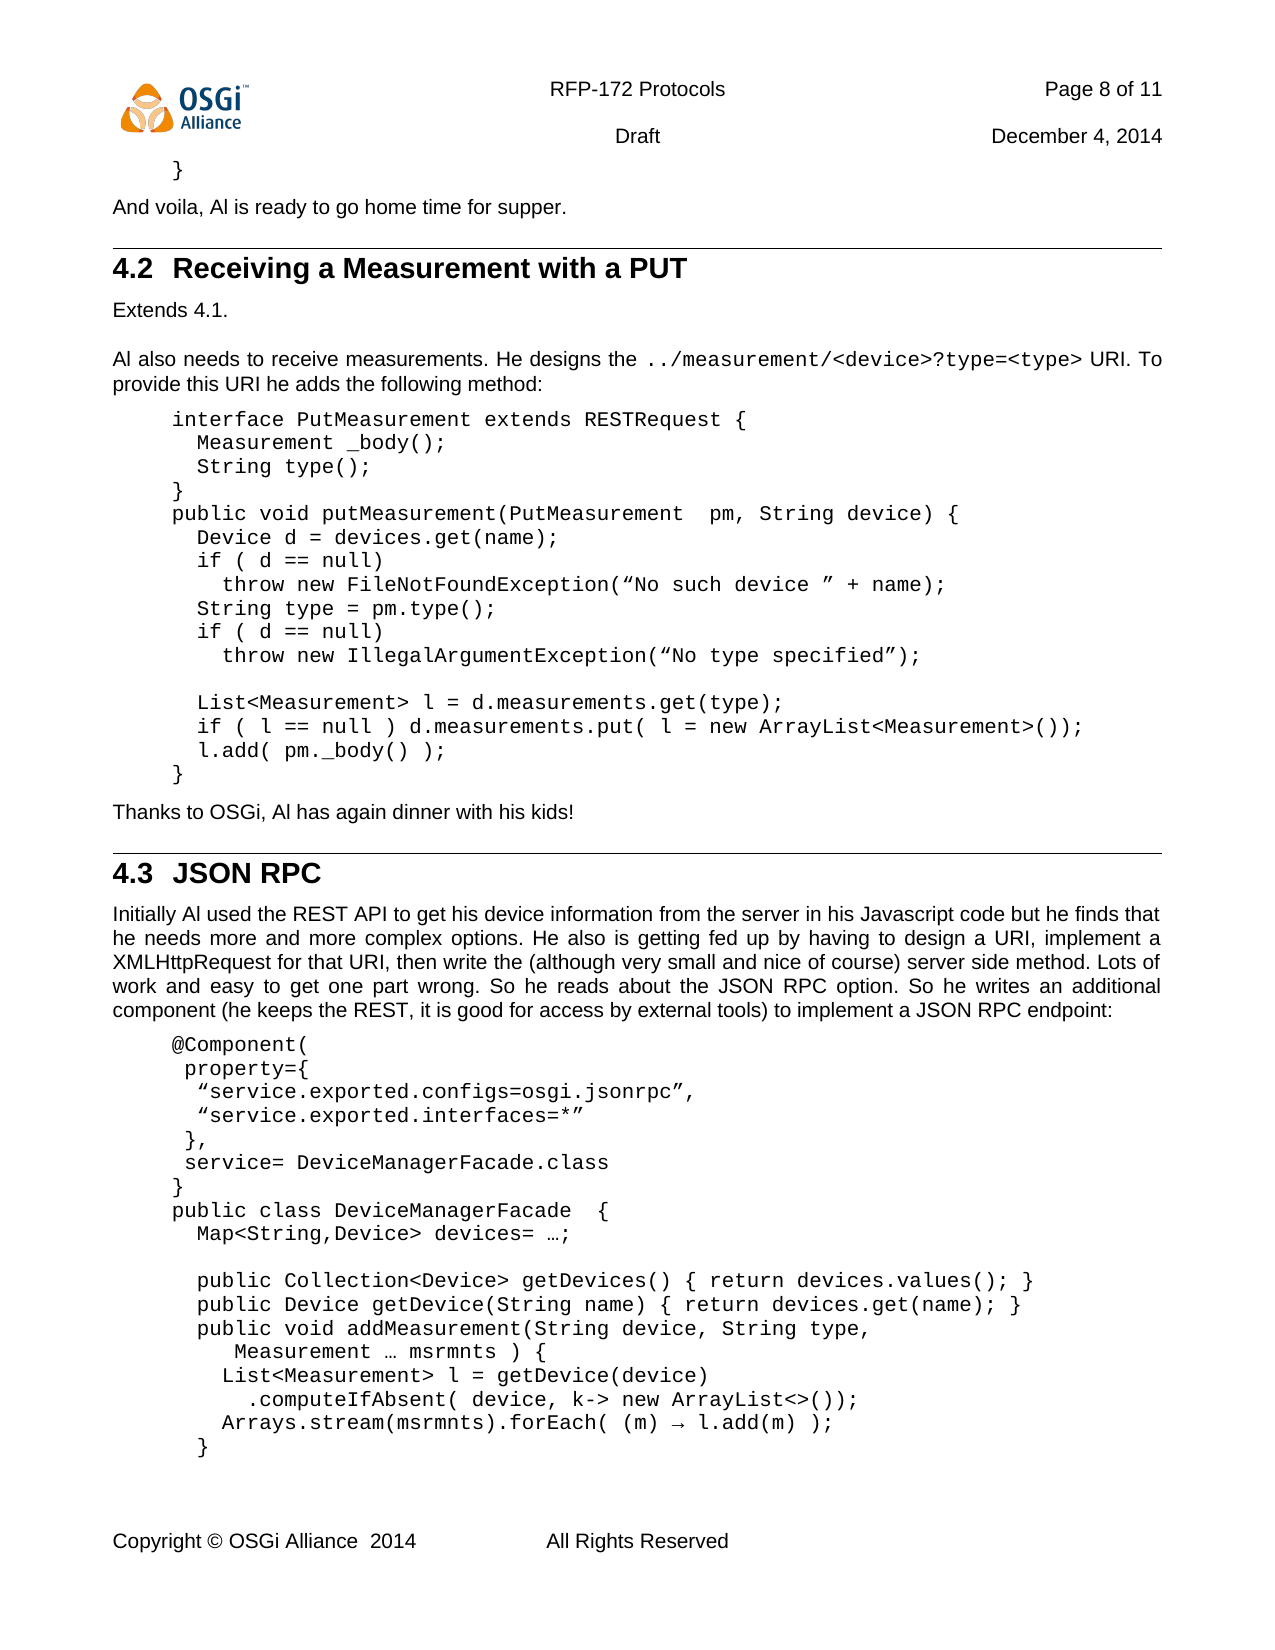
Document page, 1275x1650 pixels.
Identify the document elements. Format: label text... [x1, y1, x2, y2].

text Device d = devices.get(name); [172, 527, 1162, 551]
text throw new IllegalArgumentException(“No type specified”); [172, 645, 1162, 669]
subtitle Receiving a Measurement with a PUT [112, 249, 1162, 285]
text interface PutMeasurement extends RESTRequest { [172, 409, 1162, 432]
text }, [172, 1129, 1162, 1152]
text Extends 4.1. [112, 297, 1162, 321]
text Al also needs to receive measurements. He designs the ../measurement/<device>?type=<type> URI. To provide this URI he adds the following method: [112, 346, 1162, 396]
text Measurement … msrmnts ) { [172, 1341, 1162, 1365]
text } [172, 763, 1162, 787]
text throw new FileNotFoundException(“No such device ” + name); [172, 574, 1162, 598]
text if ( l == null ) d.measurements.put( l = new ArrayList<Measurement>()); [172, 716, 1162, 740]
text String type = pm.type(); [172, 598, 1162, 621]
text } [172, 479, 1162, 503]
text property={ [172, 1058, 1162, 1081]
text public Collection<Device> getDevices() { return devices.values(); } [172, 1271, 1162, 1294]
text And voila, Al is ready to go home time for supper. [112, 195, 1162, 219]
text List<Measurement> l = d.measurements.get(type); [172, 692, 1162, 716]
text List<Measurement> l = getDevice(device) [172, 1365, 1162, 1389]
text String type(); [172, 456, 1162, 479]
text @Component( [172, 1034, 1162, 1058]
text Measurement _body(); [172, 432, 1162, 456]
text public Device getDevice(String name) { return devices.get(name); } [172, 1294, 1162, 1318]
text } [172, 1176, 1162, 1199]
text public void putMeasurement(PutMeasurement pm, String device) { [172, 503, 1162, 527]
text public class DeviceManagerFacade { [172, 1199, 1162, 1223]
text public void addMeasurement(String device, String type, [172, 1318, 1162, 1341]
text Arrays.stream(msrmnts).forEach( (m) → l.add(m) ); [172, 1412, 1162, 1436]
picture [113, 76, 257, 140]
text if ( d == null) [172, 551, 1162, 574]
subtitle JSON RPC [112, 854, 1162, 889]
text “service.exported.interfaces=*” [172, 1105, 1162, 1129]
text Map<String,Device> devices= …; [172, 1223, 1162, 1247]
text l.add( pm._body() ); [172, 740, 1162, 763]
text if ( d == null) [172, 621, 1162, 645]
text .computeIfAbsent( device, k-> new ArrayList<>()); [172, 1389, 1162, 1412]
text “service.exported.configs=osgi.jsonrpc”, [172, 1081, 1162, 1105]
text Initially Al used the REST API to get his device information from the server in his Javascript code but he finds that he needs more and more complex options. He also is getting fed up by having to design a URI, implement a XMLHttpRequest for that URI, then write the (although very small and nice of course) server side method. Lots of work and easy to get one part wrong. So he reads about the JSON RPC option. So he writes an additional component (he keeps the REST, it is good for access by external tools) to implement a JSON RPC endpoint: [112, 902, 1162, 1022]
text } [172, 1436, 1162, 1460]
text service= DeviceManagerFacade.class [172, 1152, 1162, 1176]
text Thanks to OSGi, Al has again dinner with his kids! [112, 799, 1162, 823]
text } [172, 159, 1162, 183]
